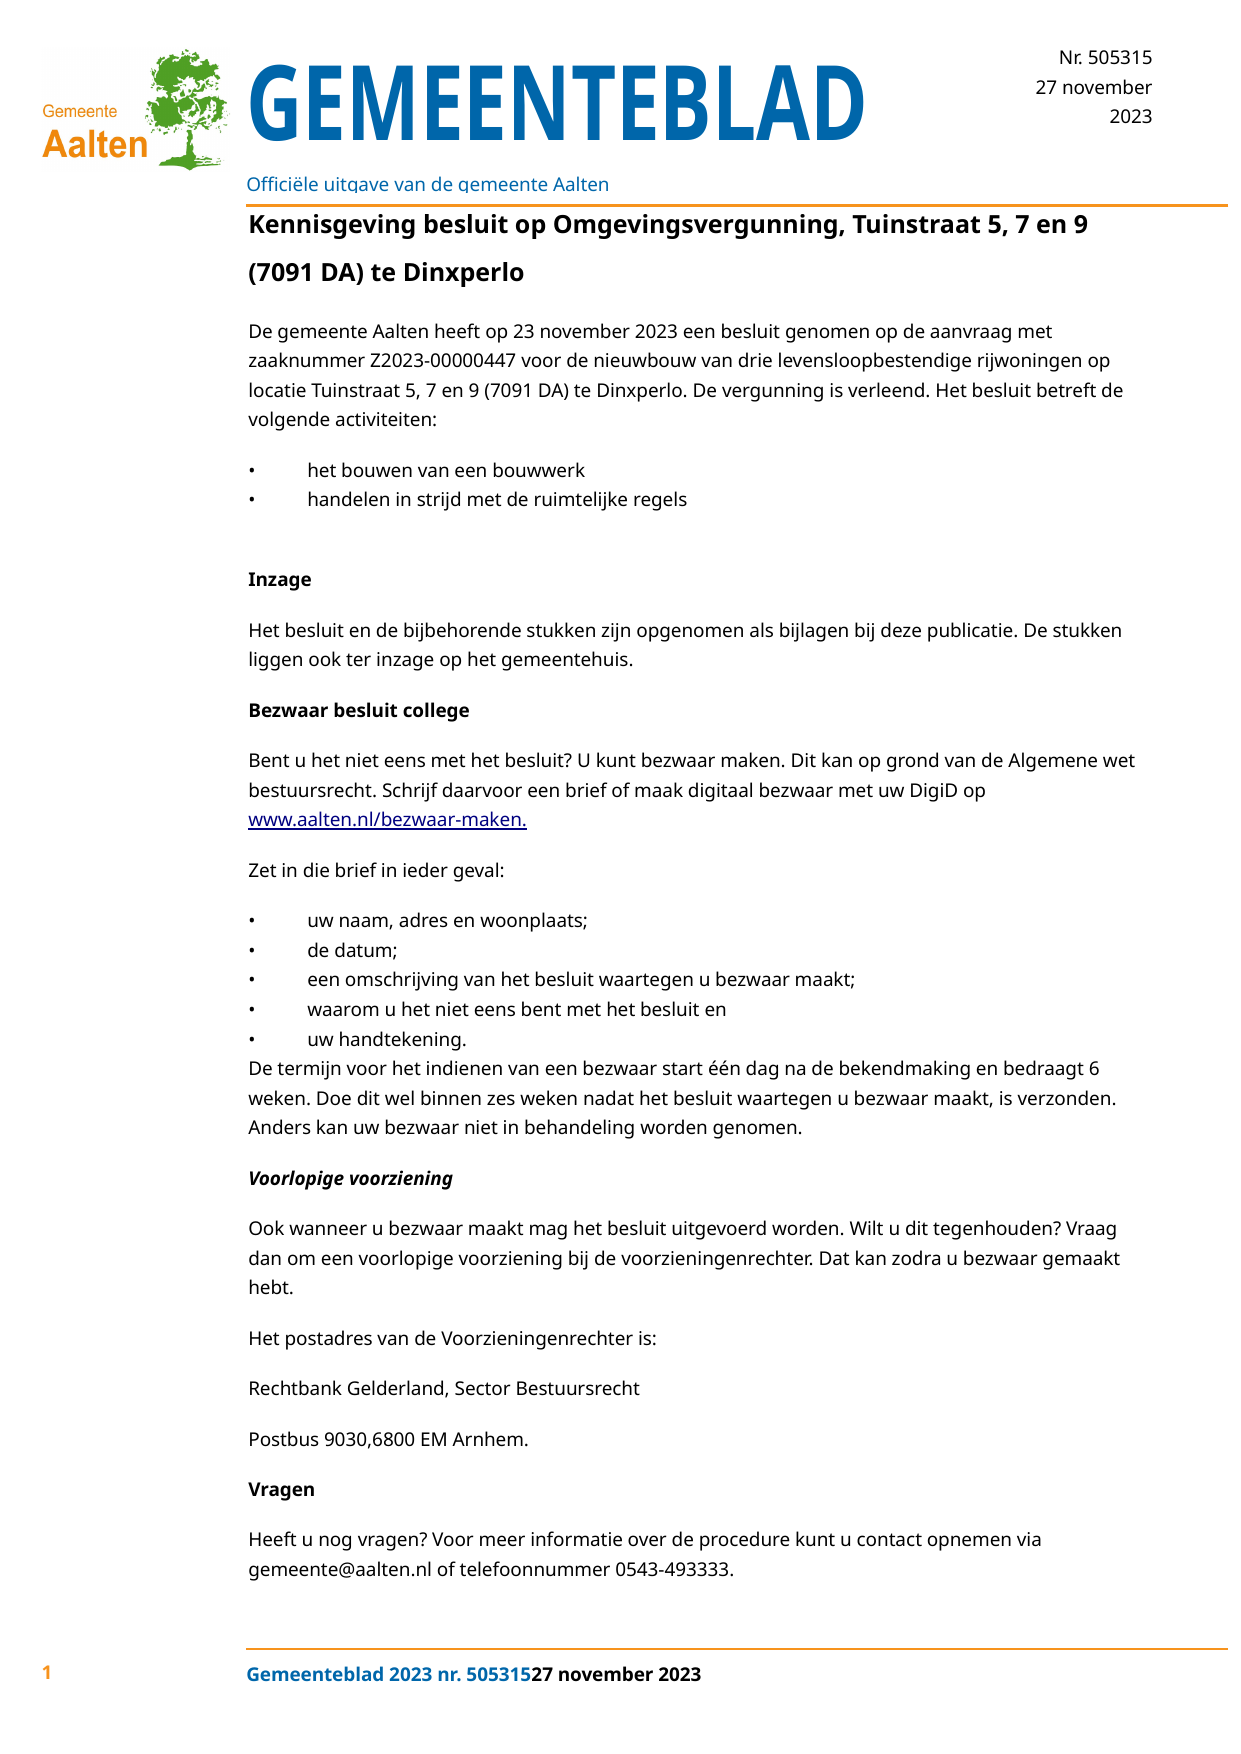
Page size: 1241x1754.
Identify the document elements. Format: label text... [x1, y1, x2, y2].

text Kennisgeving besluit op Omgevingsvergunning, Tuinstraat 5, 7 en 9 (7091 DA) te Dinxperlo [248, 207, 1152, 288]
text Vragen [248, 1476, 1152, 1502]
text Zet in die brief in ieder geval: [248, 857, 1152, 883]
list de datum; [248, 937, 1152, 963]
text Het postadres van de Voorzieningenrechter is: [248, 1325, 1152, 1351]
list waarom u het niet eens bent met het besluit en [248, 996, 1152, 1022]
text Bent u het niet eens met het besluit? U kunt bezwaar maken. Dit kan op grond van de Algemene wet bestuursrecht. Schrijf daarvoor een brief of maak digitaal bezwaar met uw DigiD op www.aalten.nl/bezwaar-maken. [248, 747, 1152, 832]
text De termijn voor het indienen van een bezwaar start één dag na de bekendmaking en bedraagt 6 weken. Doe dit wel binnen zes weken nadat het besluit waartegen u bezwaar maakt, is verzonden. Anders kan uw bezwaar niet in behandeling worden genomen. [248, 1055, 1152, 1140]
text Postbus 9030,6800 EM Arnhem. [248, 1426, 1152, 1452]
list het bouwen van een bouwwerk [248, 457, 1152, 483]
text De gemeente Aalten heeft op 23 november 2023 een besluit genomen op de aanvraag met zaaknummer Z2023-00000447 voor de nieuwbouw van drie levensloopbestendige rijwoningen op locatie Tuinstraat 5, 7 en 9 (7091 DA) te Dinxperlo. De vergunning is verleend. Het besluit betreft de volgende activiteiten: [248, 318, 1152, 432]
list uw handtekening. [248, 1026, 1152, 1052]
text Het besluit en de bijbehorende stukken zijn opgenomen als bijlagen bij deze publicatie. De stukken liggen ook ter inzage op het gemeentehuis. [248, 617, 1152, 672]
list handelen in strijd met de ruimtelijke regels [248, 487, 1152, 512]
text Inzage [248, 567, 1152, 592]
text Heeft u nog vragen? Voor meer informatie over de procedure kunt u contact opnemen via gemeente@aalten.nl of telefoonnummer 0543-493333. [248, 1527, 1152, 1582]
text Bezwaar besluit college [248, 697, 1152, 723]
text Voorlopige voorziening [248, 1165, 1152, 1191]
list een omschrijving van het besluit waartegen u bezwaar maakt; [248, 967, 1152, 992]
list uw naam, adres en woonplaats; [248, 907, 1152, 933]
picture [41, 47, 231, 172]
text Ook wanneer u bezwaar maakt mag het besluit uitgevoerd worden. Wilt u dit tegenhouden? Vraag dan om een voorlopige voorziening bij de voorzieningenrechter. Dat kan zodra u bezwaar gemaakt hebt. [248, 1215, 1152, 1300]
text Rechtbank Gelderland, Sector Bestuursrecht [248, 1375, 1152, 1401]
